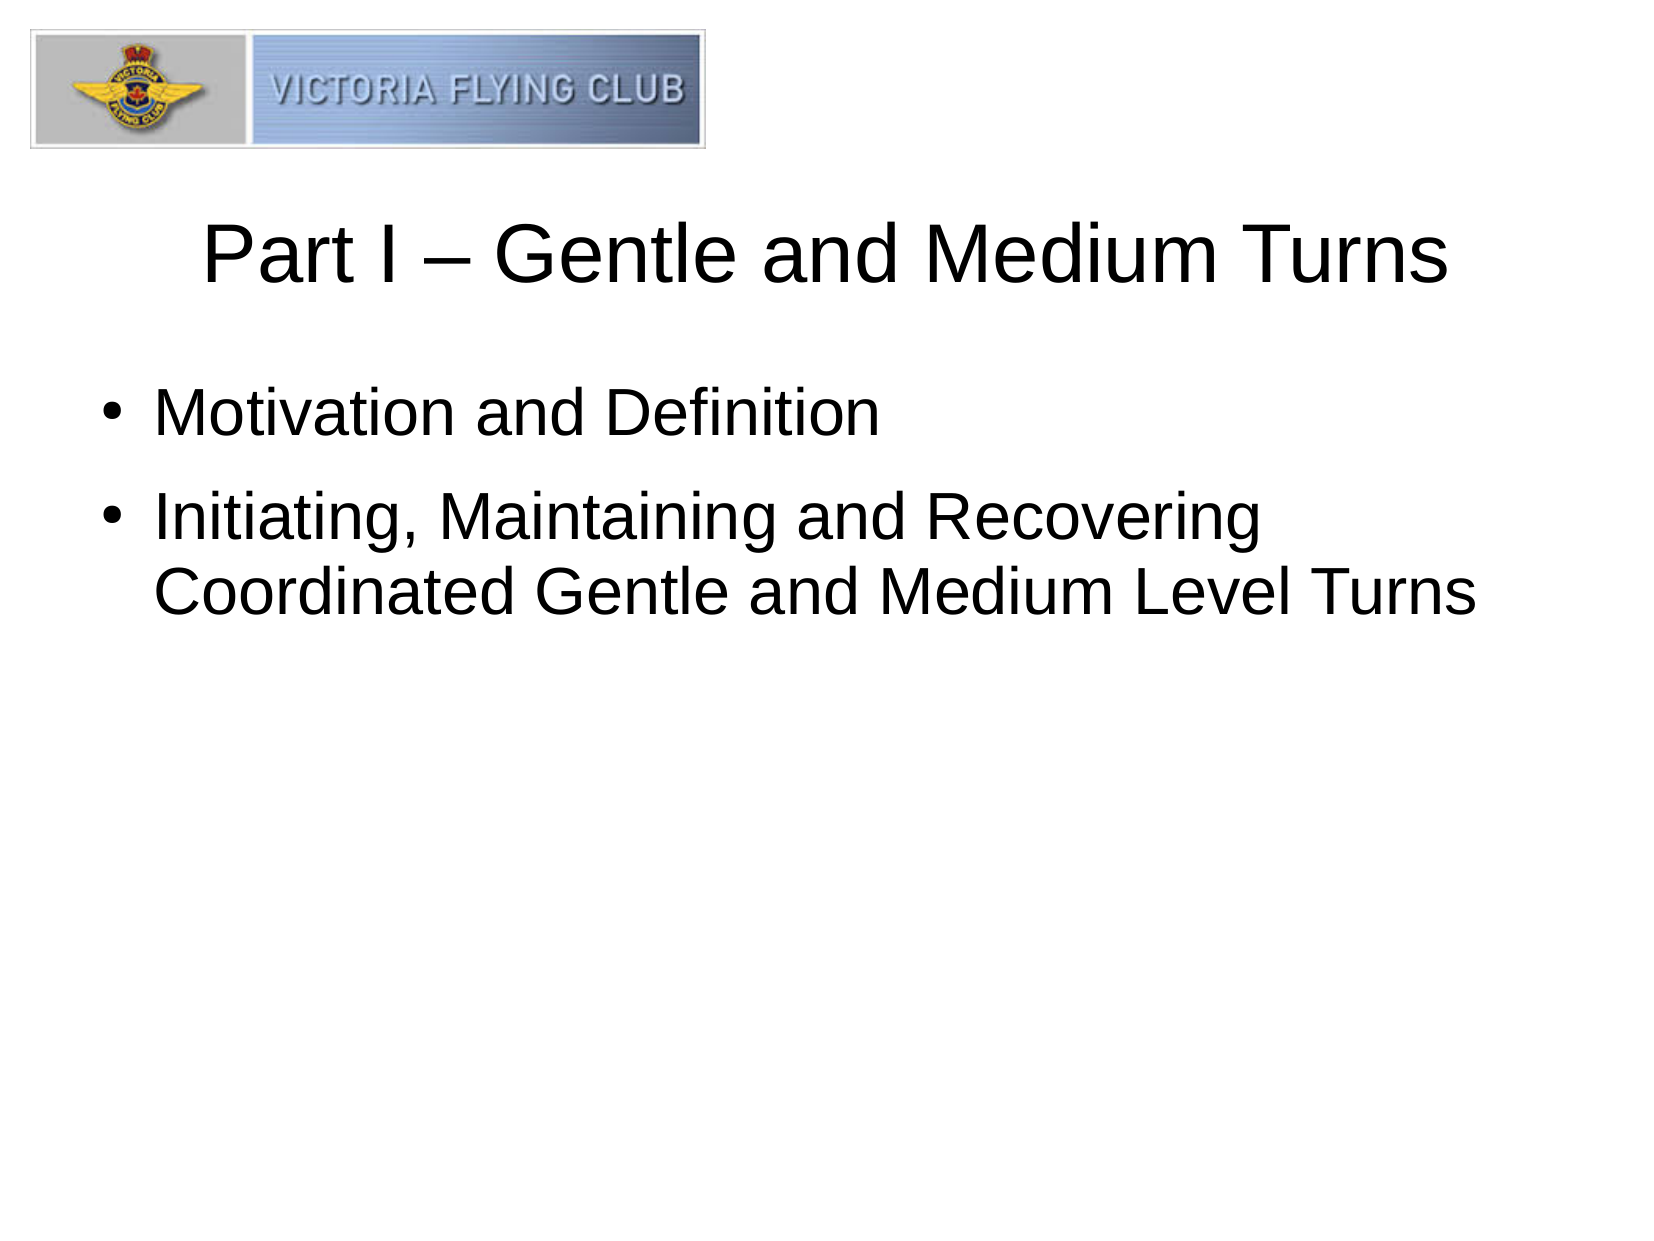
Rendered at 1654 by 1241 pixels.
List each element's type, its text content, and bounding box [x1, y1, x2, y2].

list Motivation and Definition Initiating, Maintaining and Recovering Coordinated Gentle and Medium Level Turns [82, 375, 1571, 1095]
picture [30, 29, 706, 149]
title Part I – Gentle and Medium Turns [82, 150, 1571, 358]
